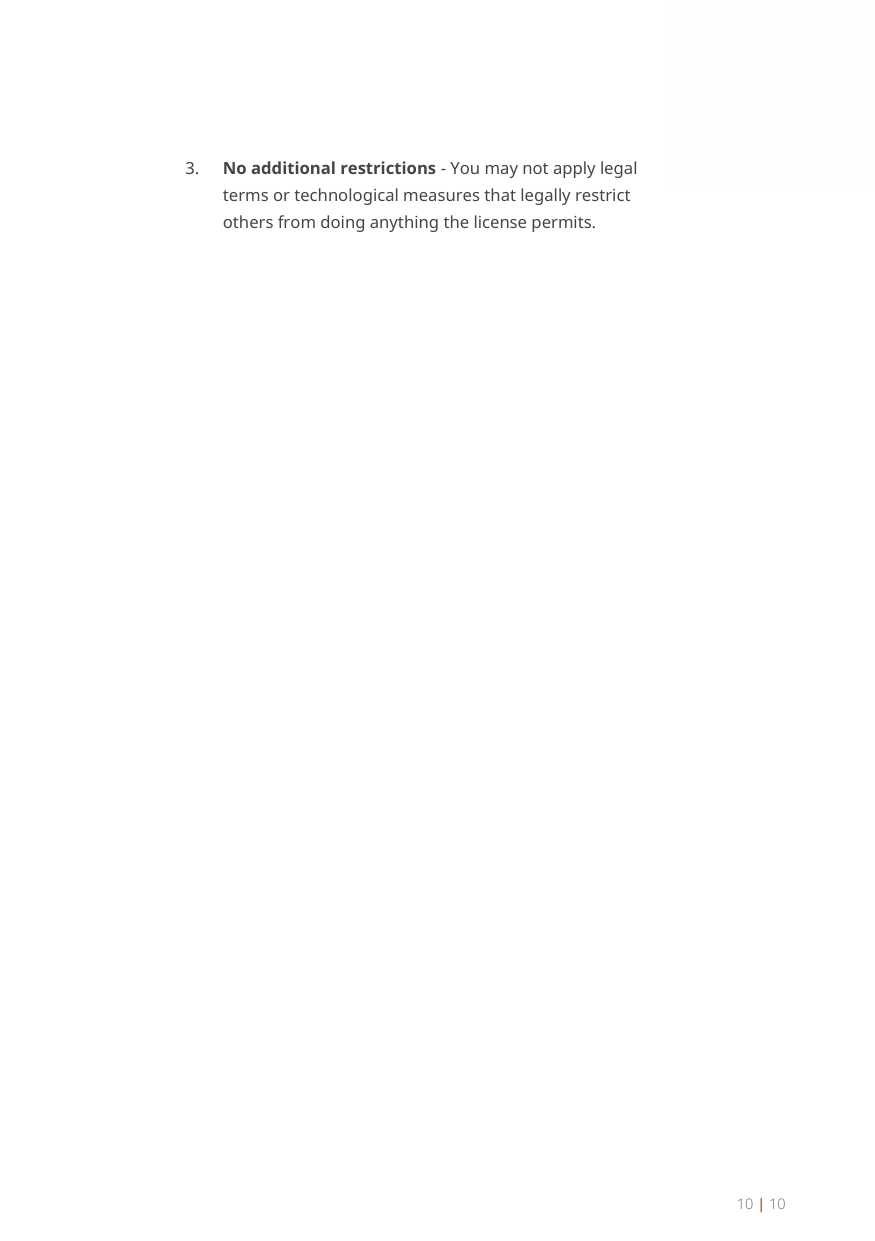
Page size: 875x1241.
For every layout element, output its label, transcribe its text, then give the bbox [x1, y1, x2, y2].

picture [667, 0, 874, 189]
list No additional restrictions - You may not apply legal terms or technological measures that legally restrict others from doing anything the license permits. [185, 156, 786, 233]
